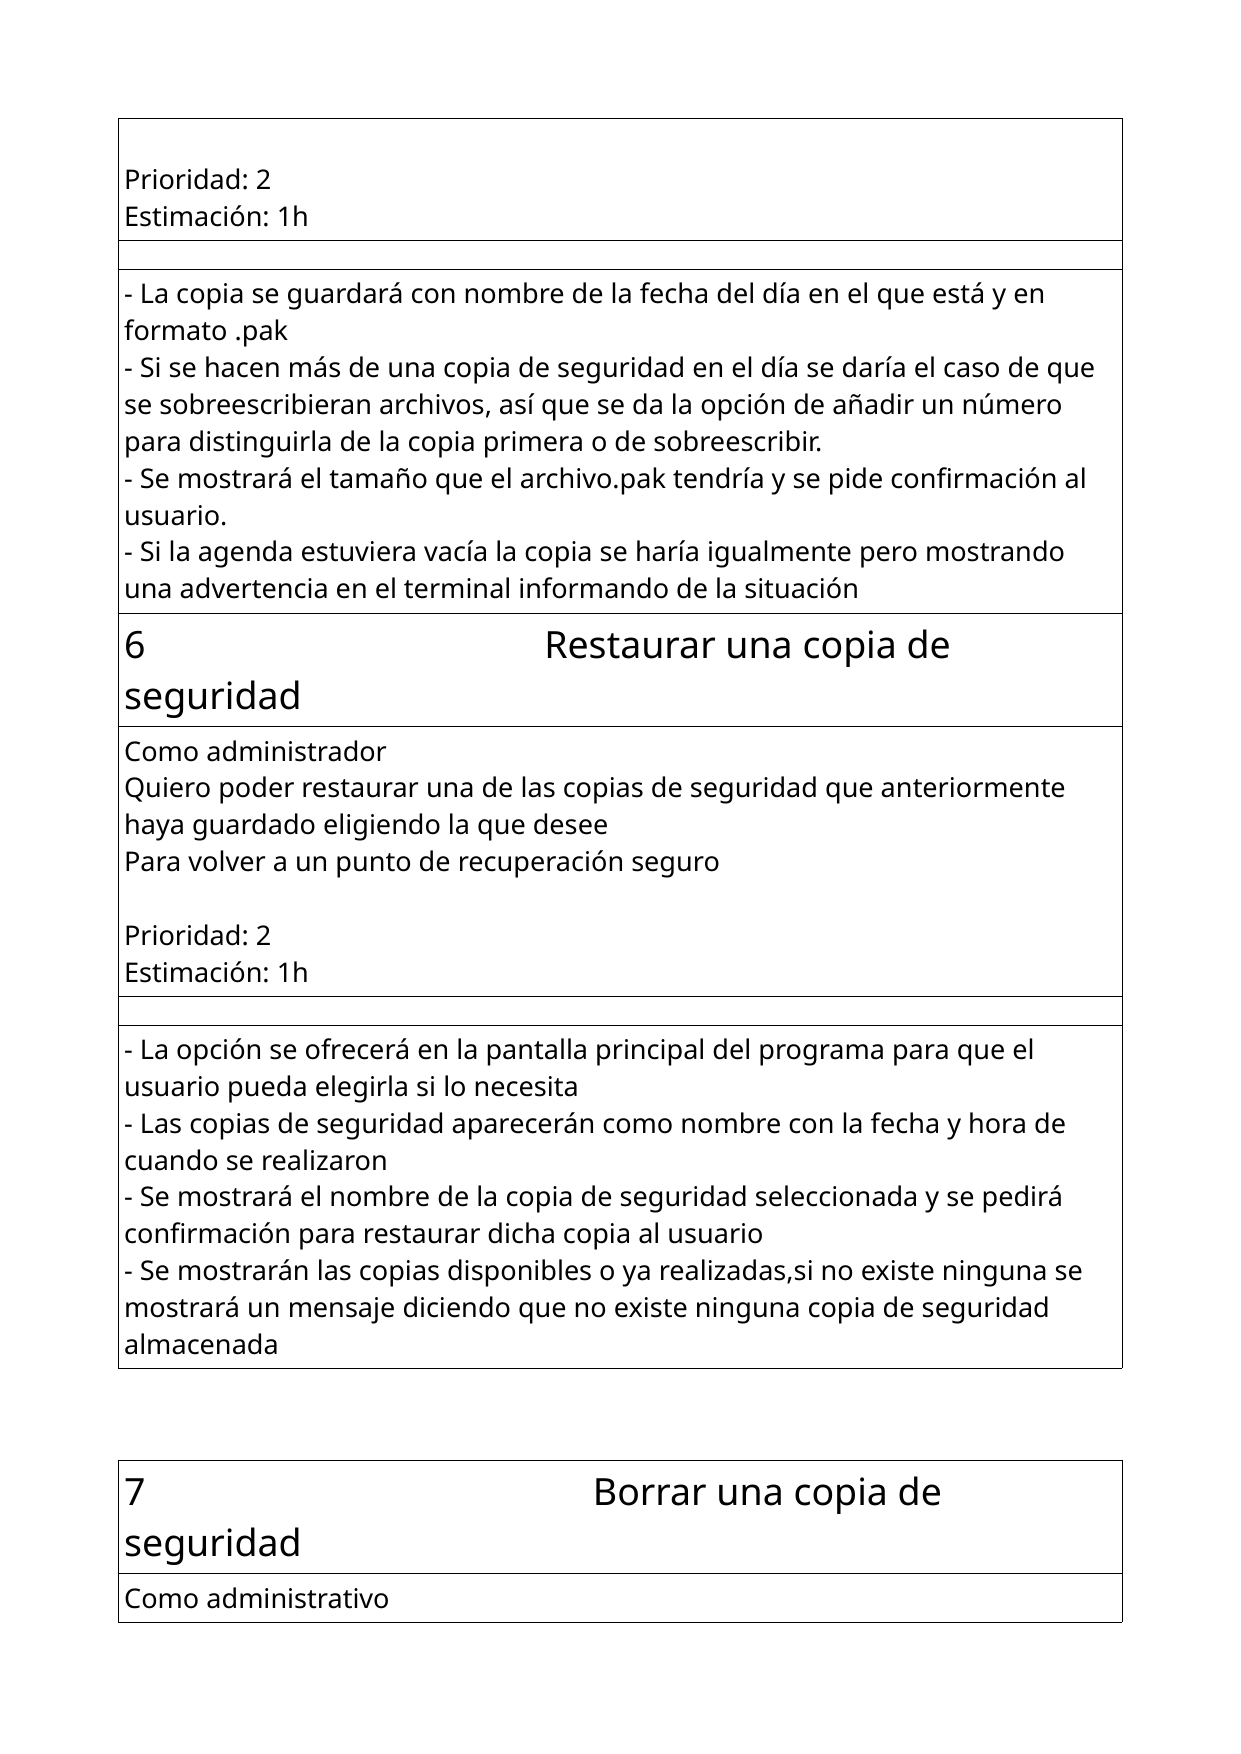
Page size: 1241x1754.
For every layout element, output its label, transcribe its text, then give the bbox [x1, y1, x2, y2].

table_cell [119, 241, 1122, 269]
table_header 6 Restaurar una copia de seguridad [119, 614, 1122, 726]
table_header 7 Borrar una copia de seguridad [119, 1461, 1122, 1573]
table_cell Como administrador Quiero poder restaurar una de las copias de seguridad que anteriormente haya guardado eligiendo la que desee Para volver a un punto de recuperación seguro Prioridad: 2 Estimación: 1h [119, 727, 1122, 996]
table_cell - La copia se guardará con nombre de la fecha del día en el que está y en formato .pak - Si se hacen más de una copia de seguridad en el día se daría el caso de que se sobreescribieran archivos, así que se da la opción de añadir un número para distinguirla de la copia primera o de sobreescribir. - Se mostrará el tamaño que el archivo.pak tendría y se pide confirmación al usuario. - Si la agenda estuviera vacía la copia se haría igualmente pero mostrando una advertencia en el terminal informando de la situación [119, 270, 1122, 612]
table_cell - La opción se ofrecerá en la pantalla principal del programa para que el usuario pueda elegirla si lo necesita - Las copias de seguridad aparecerán como nombre con la fecha y hora de cuando se realizaron - Se mostrará el nombre de la copia de seguridad seleccionada y se pedirá confirmación para restaurar dicha copia al usuario - Se mostrarán las copias disponibles o ya realizadas,si no existe ninguna se mostrará un mensaje diciendo que no existe ninguna copia de seguridad almacenada [119, 1026, 1122, 1368]
table_cell [119, 997, 1122, 1024]
table_cell Como administrativo [119, 1574, 1122, 1622]
table_cell Prioridad: 2 Estimación: 1h [119, 119, 1122, 240]
